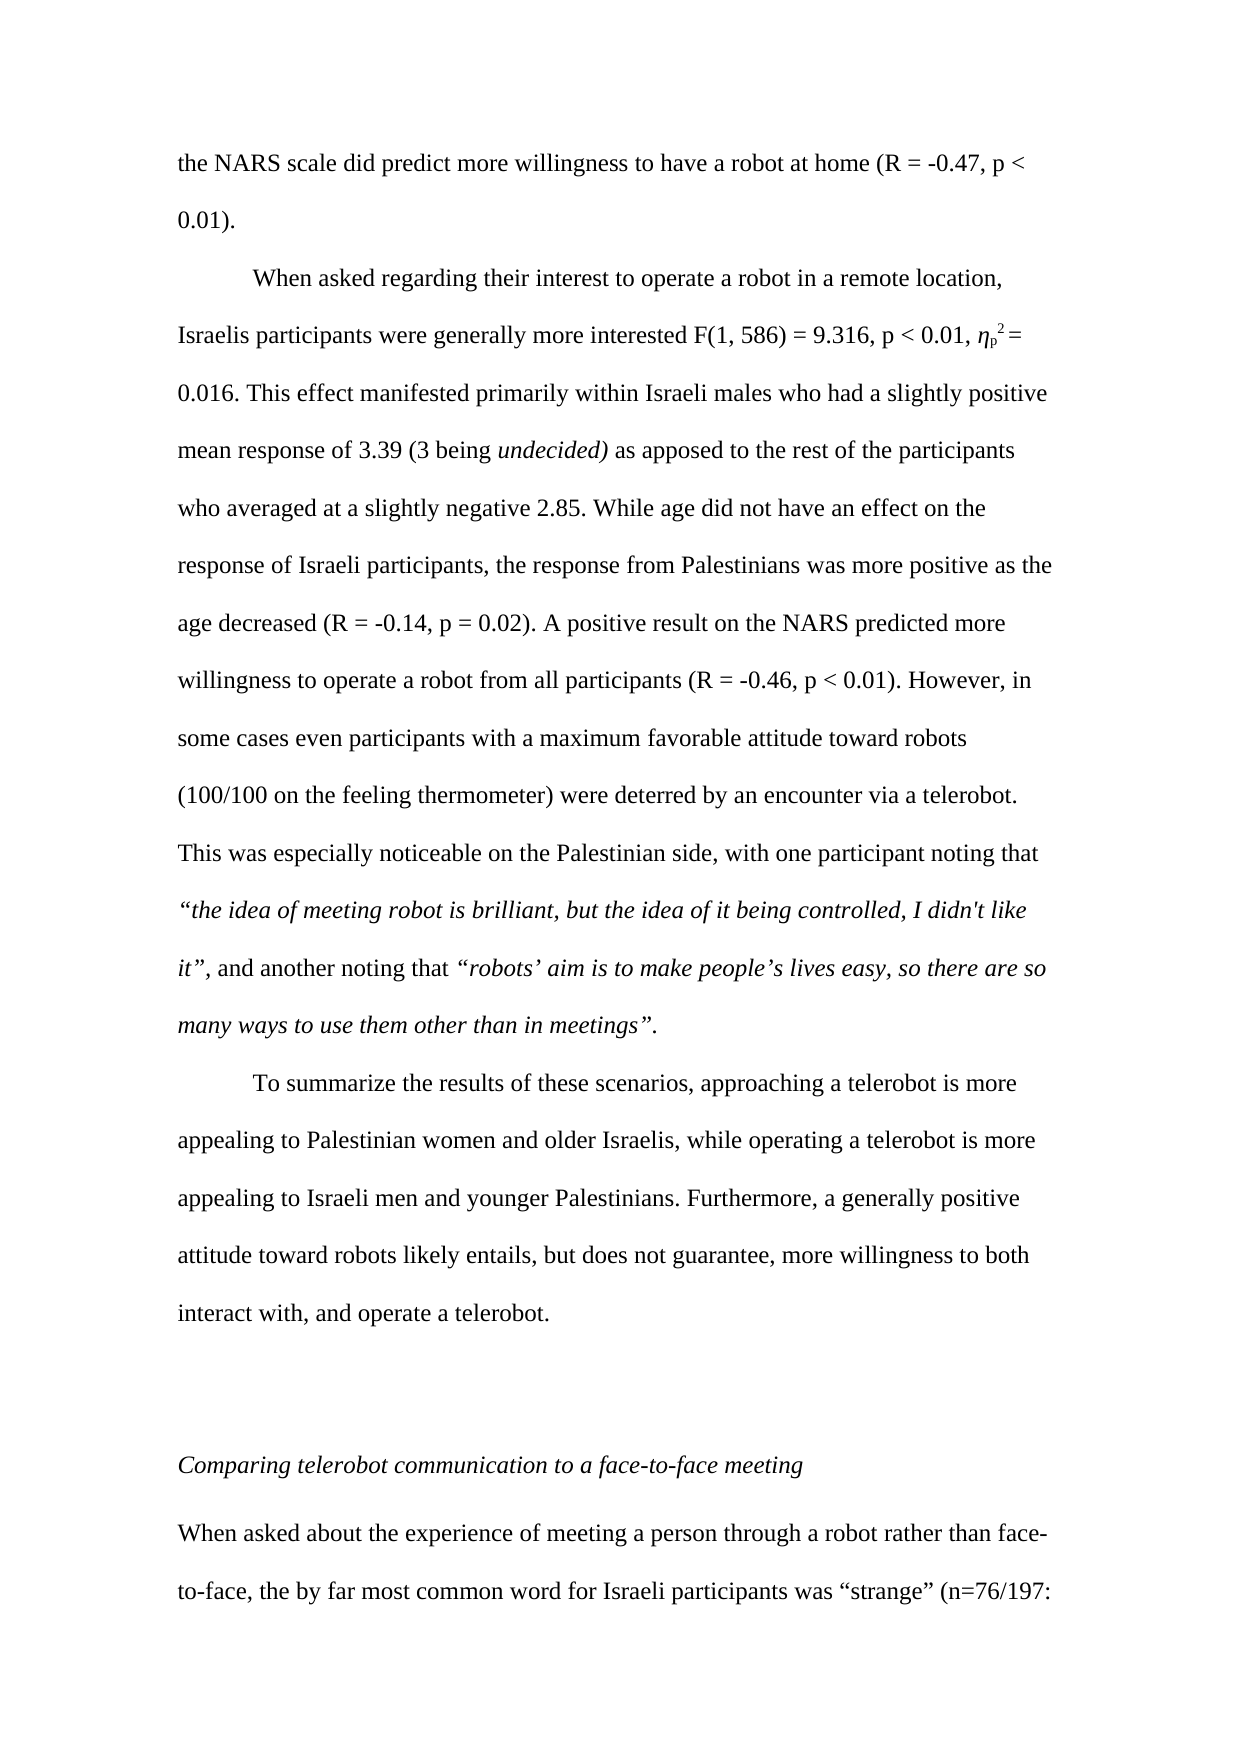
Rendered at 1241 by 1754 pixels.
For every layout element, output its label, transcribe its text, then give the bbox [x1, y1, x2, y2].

subtitle Comparing telerobot communication to a face-to-face meeting [177, 1450, 1004, 1479]
text When asked regarding their interest to operate a robot in a remote location, Israelis participants were generally more interested F(1, 586) = 9.316, p < 0.01, ηp2 = 0.016. This effect manifested primarily within Israeli males who had a slightly positive mean response of 3.39 (3 being undecided) as apposed to the rest of the participants who averaged at a slightly negative 2.85. While age did not have an effect on the response of Israeli participants, the response from Palestinians was more positive as the age decreased (R = -0.14, p = 0.02). A positive result on the NARS predicted more willingness to operate a robot from all participants (R = -0.46, p < 0.01). However, in some cases even participants with a maximum favorable attitude toward robots (100/100 on the feeling thermometer) were deterred by an encounter via a telerobot. This was especially noticeable on the Palestinian side, with one participant noting that “the idea of meeting robot is brilliant, but the idea of it being controlled, I didn't like it”, and another noting that “robots’ aim is to make people’s lives easy, so there are so many ways to use them other than in meetings”. [177, 263, 1063, 1039]
text When asked about the experience of meeting a person through a robot rather than face-to-face, the by far most common word for Israeli participants was “strange” (n=76/197: [177, 1518, 1063, 1604]
text the NARS scale did predict more willingness to have a robot at home (R = -0.47, p < 0.01). [177, 148, 1063, 234]
text To summarize the results of these scenarios, approaching a telerobot is more appealing to Palestinian women and older Israelis, while operating a telerobot is more appealing to Israeli men and younger Palestinians. Furthermore, a generally positive attitude toward robots likely entails, but does not guarantee, more willingness to both interact with, and operate a telerobot. [177, 1068, 1063, 1326]
